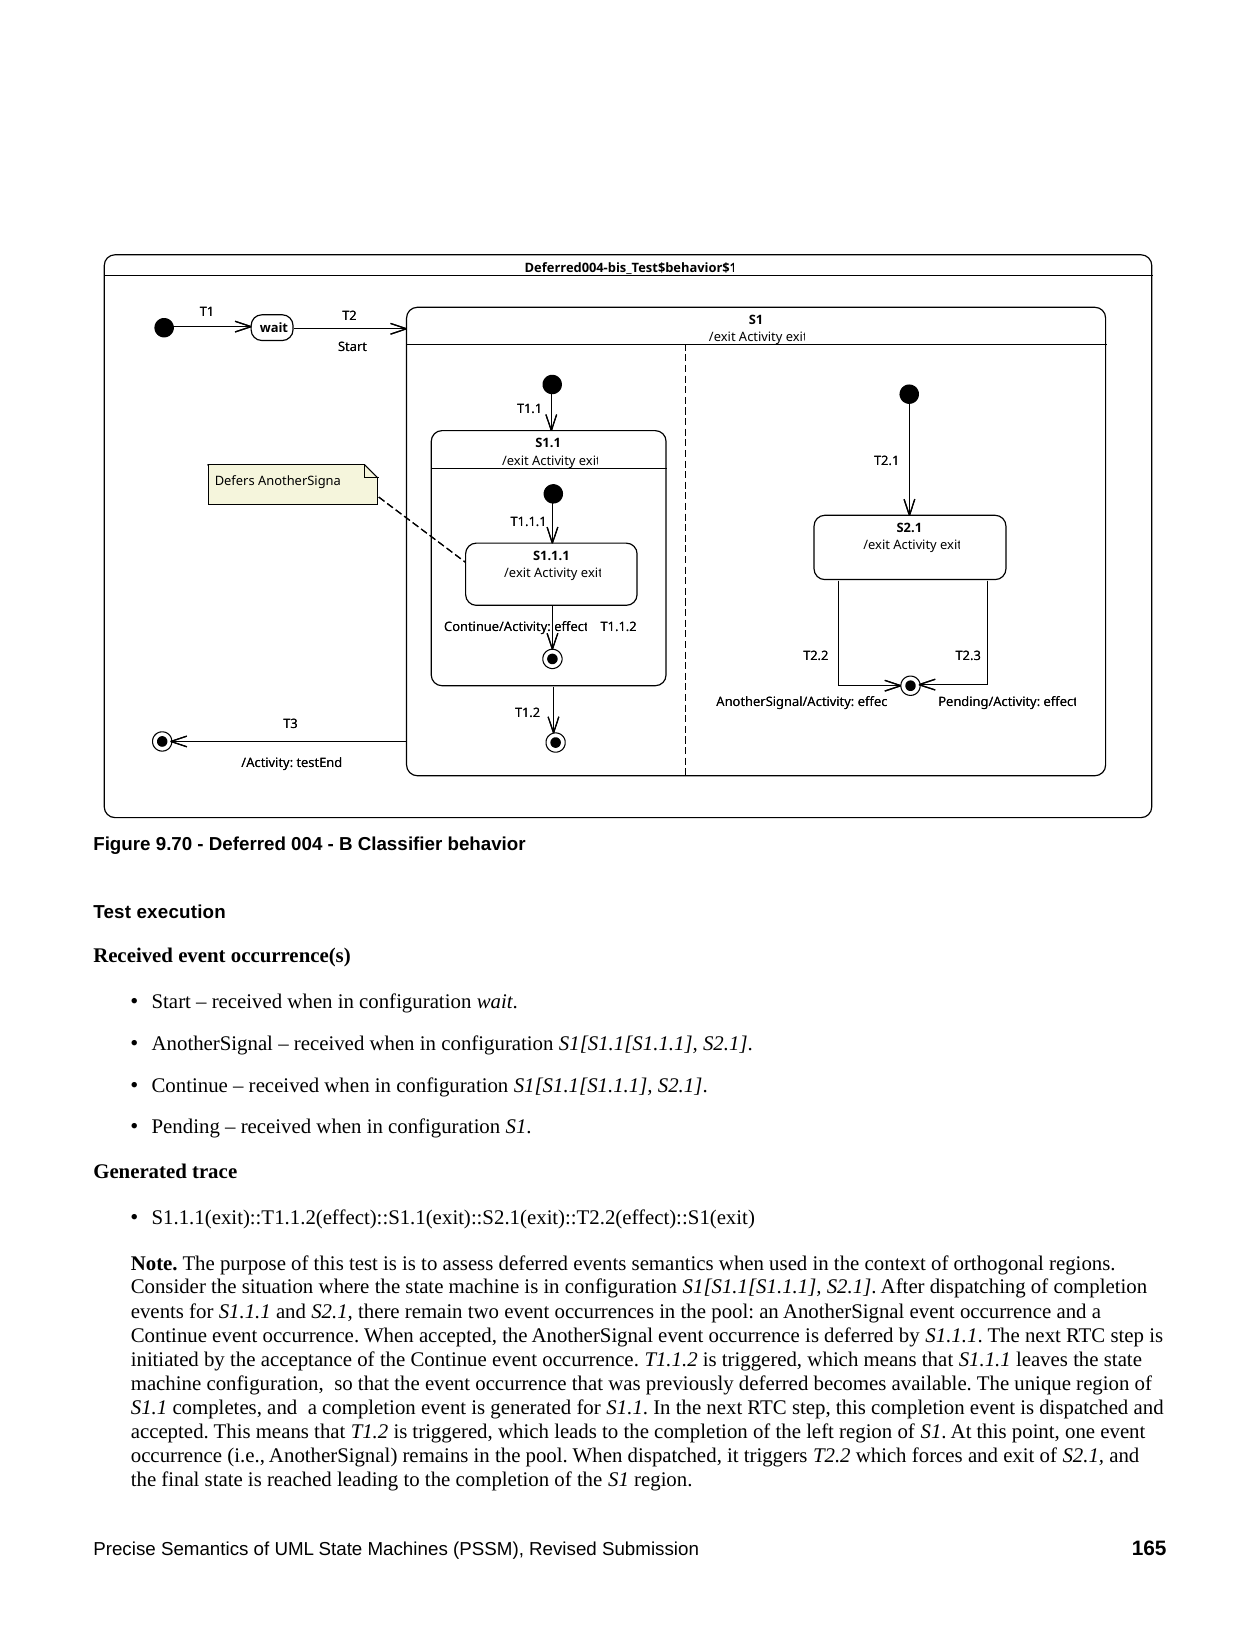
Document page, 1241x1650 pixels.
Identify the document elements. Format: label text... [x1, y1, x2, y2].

list Start – received when in configuration wait. [131, 988, 1164, 1013]
text Figure 9.70 - Deferred 004 - B Classifier behavior [93, 243, 1164, 855]
subtitle Test execution [93, 901, 1164, 922]
text Note. The purpose of this test is is to assess deferred events semantics when used in the context of orthogonal regions. Consider the situation where the state machine is in configuration S1[S1.1[S1.1.1], S2.1]. After dispatching of completion events for S1.1.1 and S2.1, there remain two event occurrences in the pool: an AnotherSignal event occurrence and a Continue event occurrence. When accepted, the AnotherSignal event occurrence is deferred by S1.1.1. The next RTC step is initiated by the acceptance of the Continue event occurrence. T1.1.2 is triggered, which means that S1.1.1 leaves the state machine configuration, so that the event occurrence that was previously deferred becomes available. The unique region of S1.1 completes, and a completion event is generated for S1.1. In the next RTC step, this completion event is dispatched and accepted. This means that T1.2 is triggered, which leads to the completion of the left region of S1. At this point, one event occurrence (i.e., AnotherSignal) remains in the pool. When dispatched, it triggers T2.2 which forces and exit of S2.1, and the final state is reached leading to the completion of the S1 region. [131, 1250, 1164, 1491]
text Received event occurrence(s) [93, 943, 1164, 967]
list S1.1.1(exit)::T1.1.2(effect)::S1.1(exit)::S2.1(exit)::T2.2(effect)::S1(exit) [131, 1204, 1164, 1229]
text Generated trace [93, 1159, 1164, 1183]
list Continue – received when in configuration S1[S1.1[S1.1.1], S2.1]. [131, 1072, 1164, 1097]
list Pending – received when in configuration S1. [131, 1113, 1164, 1138]
list AnotherSignal – received when in configuration S1[S1.1[S1.1.1], S2.1]. [131, 1030, 1164, 1055]
